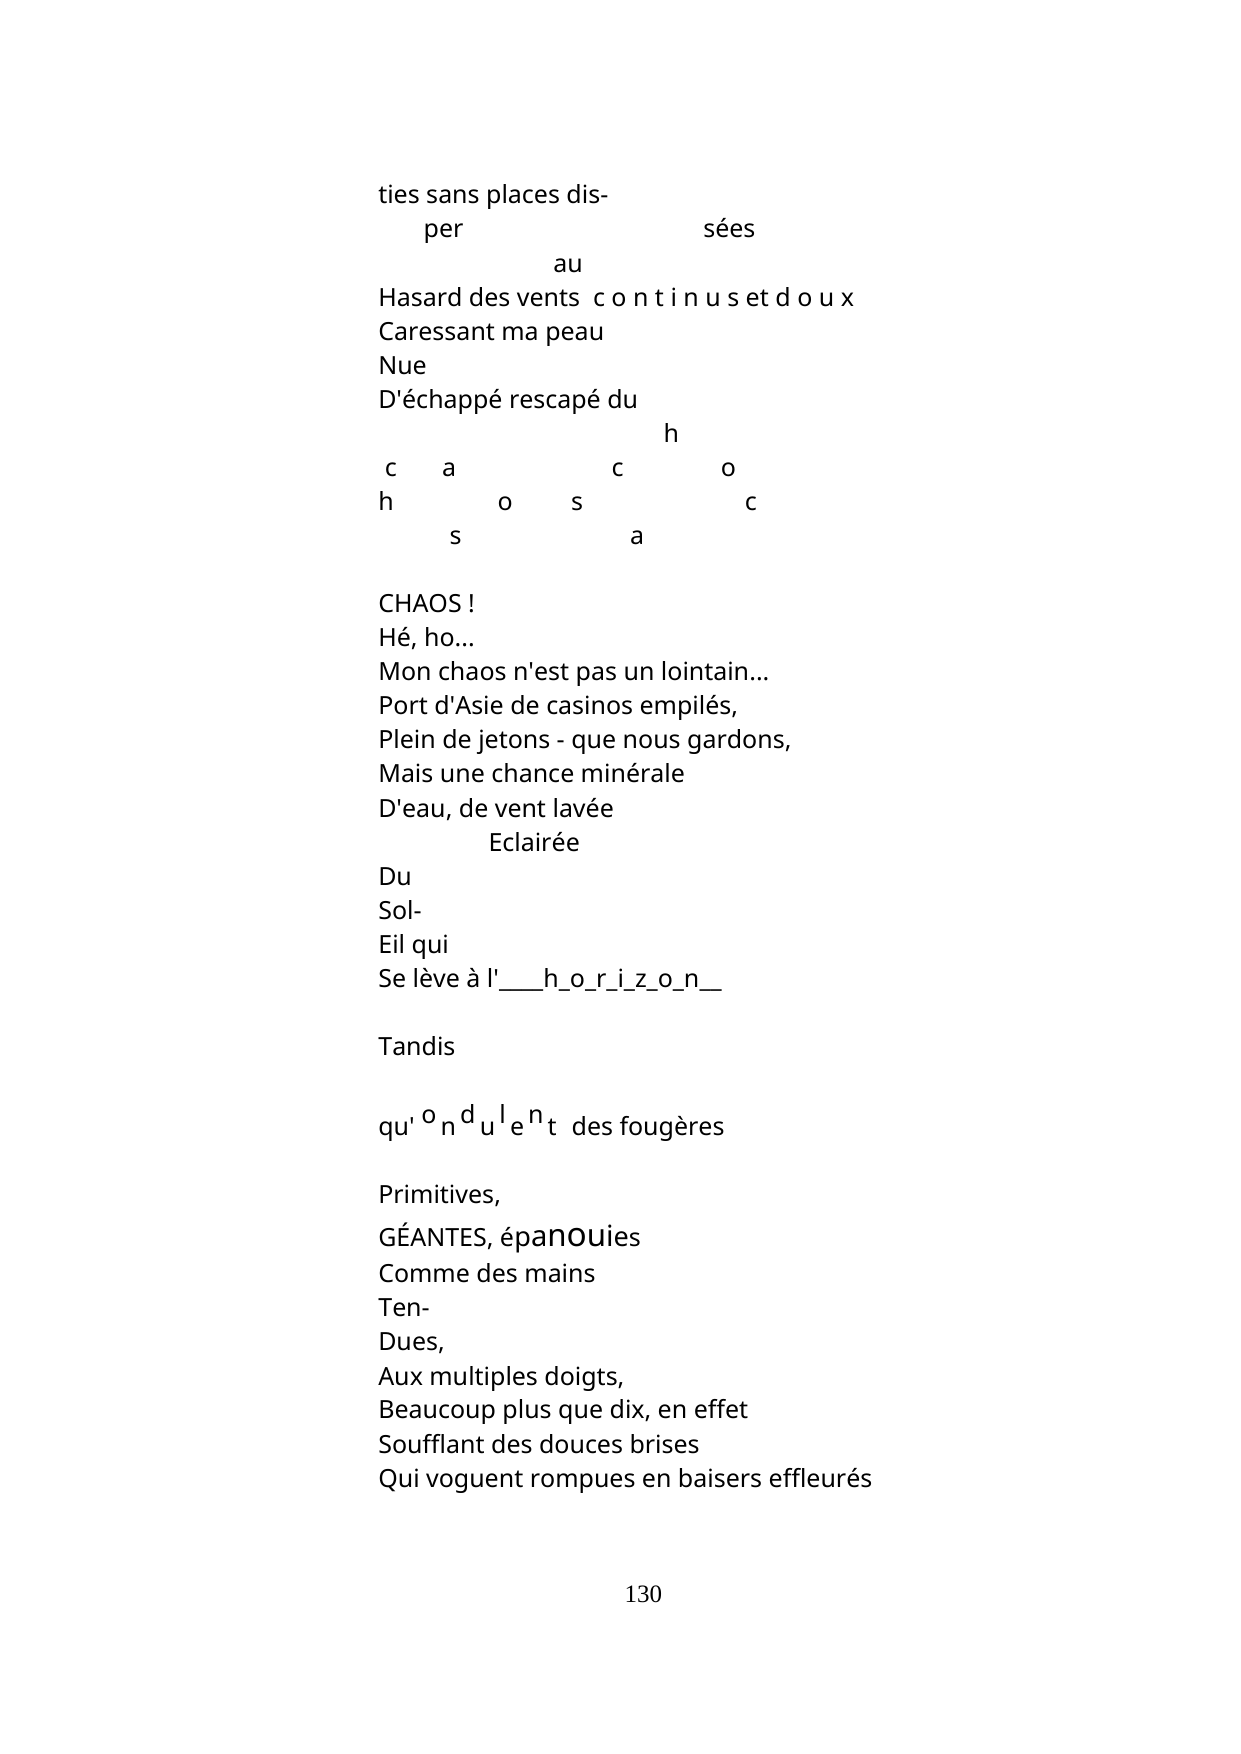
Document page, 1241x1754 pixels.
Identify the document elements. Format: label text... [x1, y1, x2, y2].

text Primitives, [328, 1176, 958, 1211]
text Hé, ho... [328, 620, 958, 654]
text Mais une chance minérale [328, 756, 958, 790]
text Plein de jetons - que nous gardons, [328, 722, 958, 756]
text per sées [328, 211, 958, 245]
text Sol- [328, 892, 958, 926]
text s a [328, 518, 958, 552]
text Du [328, 858, 958, 892]
text Aux multiples doigts, [328, 1358, 958, 1392]
text Caressant ma peau [328, 313, 958, 347]
text Hasard des vents c o n t i n u s et d o u x [328, 279, 958, 313]
text D'eau, de vent lavée [328, 790, 958, 824]
text Se lève à l'____h_o_r_i_z_o_n__ [328, 961, 958, 994]
text GÉANTES, épanouies [328, 1211, 958, 1256]
text CHAOS ! [328, 586, 958, 620]
text Comme des mains [328, 1256, 958, 1290]
text Port d'Asie de casinos empilés, [328, 688, 958, 722]
text Eil qui [328, 926, 958, 961]
text Soufflant des douces brises [328, 1426, 958, 1460]
text c a c o [328, 449, 958, 484]
text D'échappé rescapé du [328, 381, 958, 416]
text Eclairée [328, 824, 958, 858]
text qu' ondulent des fougères [328, 1097, 958, 1142]
text Nue [328, 347, 958, 381]
text Ten- [328, 1290, 958, 1324]
text ties sans places dis- [328, 177, 958, 211]
text h o s c [328, 484, 958, 518]
text Mon chaos n'est pas un lointain... [328, 654, 958, 688]
text Qui voguent rompues en baisers effleurés [328, 1460, 958, 1494]
text Tandis [328, 1029, 958, 1063]
text Beaucoup plus que dix, en effet [328, 1392, 958, 1426]
text Dues, [328, 1324, 958, 1358]
text h [328, 416, 958, 449]
text au [328, 245, 958, 279]
